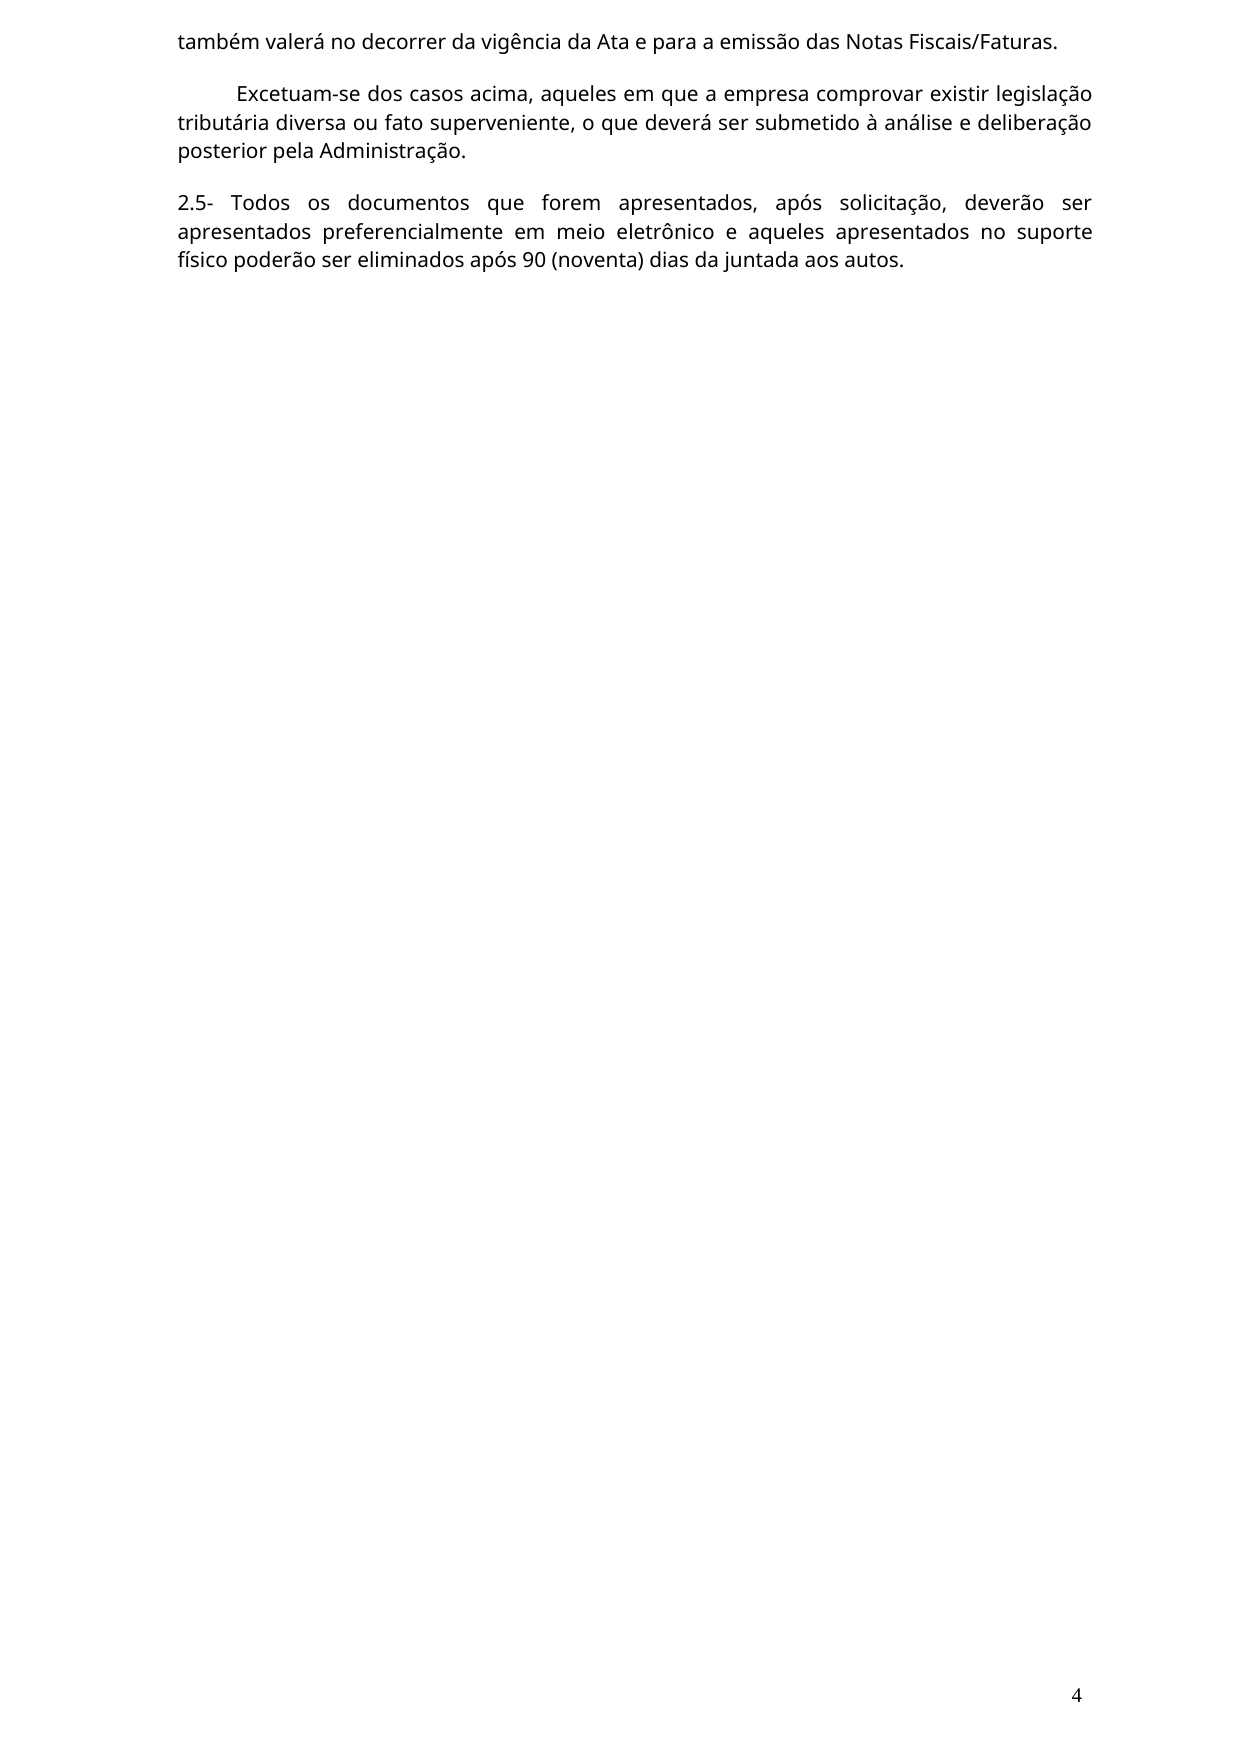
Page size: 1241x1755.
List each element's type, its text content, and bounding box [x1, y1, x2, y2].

text 2.5- Todos os documentos que forem apresentados, após solicitação, deverão ser apresentados preferencialmente em meio eletrônico e aqueles apresentados no suporte físico poderão ser eliminados após 90 (noventa) dias da juntada aos autos. [177, 188, 1093, 274]
text também valerá no decorrer da vigência da Ata e para a emissão das Notas Fiscais/Faturas. [177, 27, 1094, 56]
text Excetuam-se dos casos acima, aqueles em que a empresa comprovar existir legislação tributária diversa ou fato superveniente, o que deverá ser submetido à análise e deliberação posterior pela Administração. [177, 79, 1094, 165]
